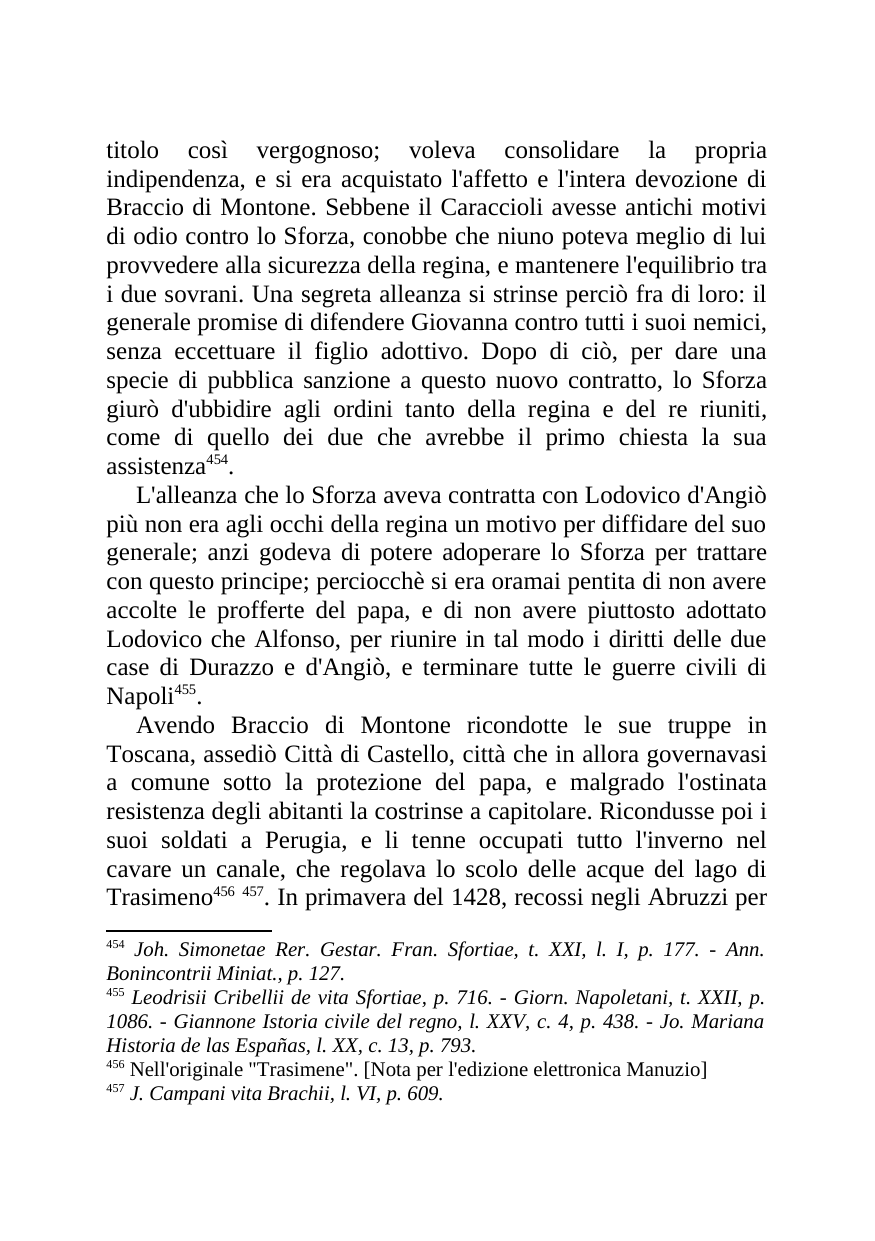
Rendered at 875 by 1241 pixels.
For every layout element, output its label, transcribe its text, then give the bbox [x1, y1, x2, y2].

text J. Campani vita Brachii, l. VI, p. 609. [106, 1081, 768, 1105]
text Joh. Simonetae Rer. Gestar. Fran. Sfortiae, t. XXI, l. I, p. 177. - Ann. Bonincontrii Miniat., p. 127. [106, 937, 768, 985]
text L'alleanza che lo Sforza aveva contratta con Lodovico d'Angiò più non era agli occhi della regina un motivo per diffidare del suo generale; anzi godeva di potere adoperare lo Sforza per trattare con questo principe; perciocchè si era oramai pentita di non avere accolte le profferte del papa, e di non avere piuttosto adottato Lodovico che Alfonso, per riunire in tal modo i diritti delle due case di Durazzo e d'Angiò, e terminare tutte le guerre civili di Napoli. [106, 480, 768, 710]
text titolo così vergognoso; voleva consolidare la propria indipendenza, e si era acquistato l'affetto e l'intera devozione di Braccio di Montone. Sebbene il Caraccioli avesse antichi motivi di odio contro lo Sforza, conobbe che niuno poteva meglio di lui provvedere alla sicurezza della regina, e mantenere l'equilibrio tra i due sovrani. Una segreta alleanza si strinse perciò fra di loro: il generale promise di difendere Giovanna contro tutti i suoi nemici, senza eccettuare il figlio adottivo. Dopo di ciò, per dare una specie di pubblica sanzione a questo nuovo contratto, lo Sforza giurò d'ubbidire agli ordini tanto della regina e del re riuniti, come di quello dei due che avrebbe il primo chiesta la sua assistenza. [106, 135, 768, 480]
text Avendo Braccio di Montone ricondotte le sue truppe in Toscana, assediò Città di Castello, città che in allora governavasi a comune sotto la protezione del papa, e malgrado l'ostinata resistenza degli abitanti la costrinse a capitolare. Ricondusse poi i suoi soldati a Perugia, e li tenne occupati tutto l'inverno nel cavare un canale, che regolava lo scolo delle acque del lago di Trasimeno . In primavera del 1428, recossi negli Abruzzi per [106, 710, 768, 911]
text Nell'originale "Trasimene". [Nota per l'edizione elettronica Manuzio] [106, 1057, 768, 1081]
text Leodrisii Cribellii de vita Sfortiae, p. 716. - Giorn. Napoletani, t. XXII, p. 1086. - Giannone Istoria civile del regno, l. XXV, c. 4, p. 438. - Jo. Mariana Historia de las Españas, l. XX, c. 13, p. 793. [106, 985, 768, 1057]
